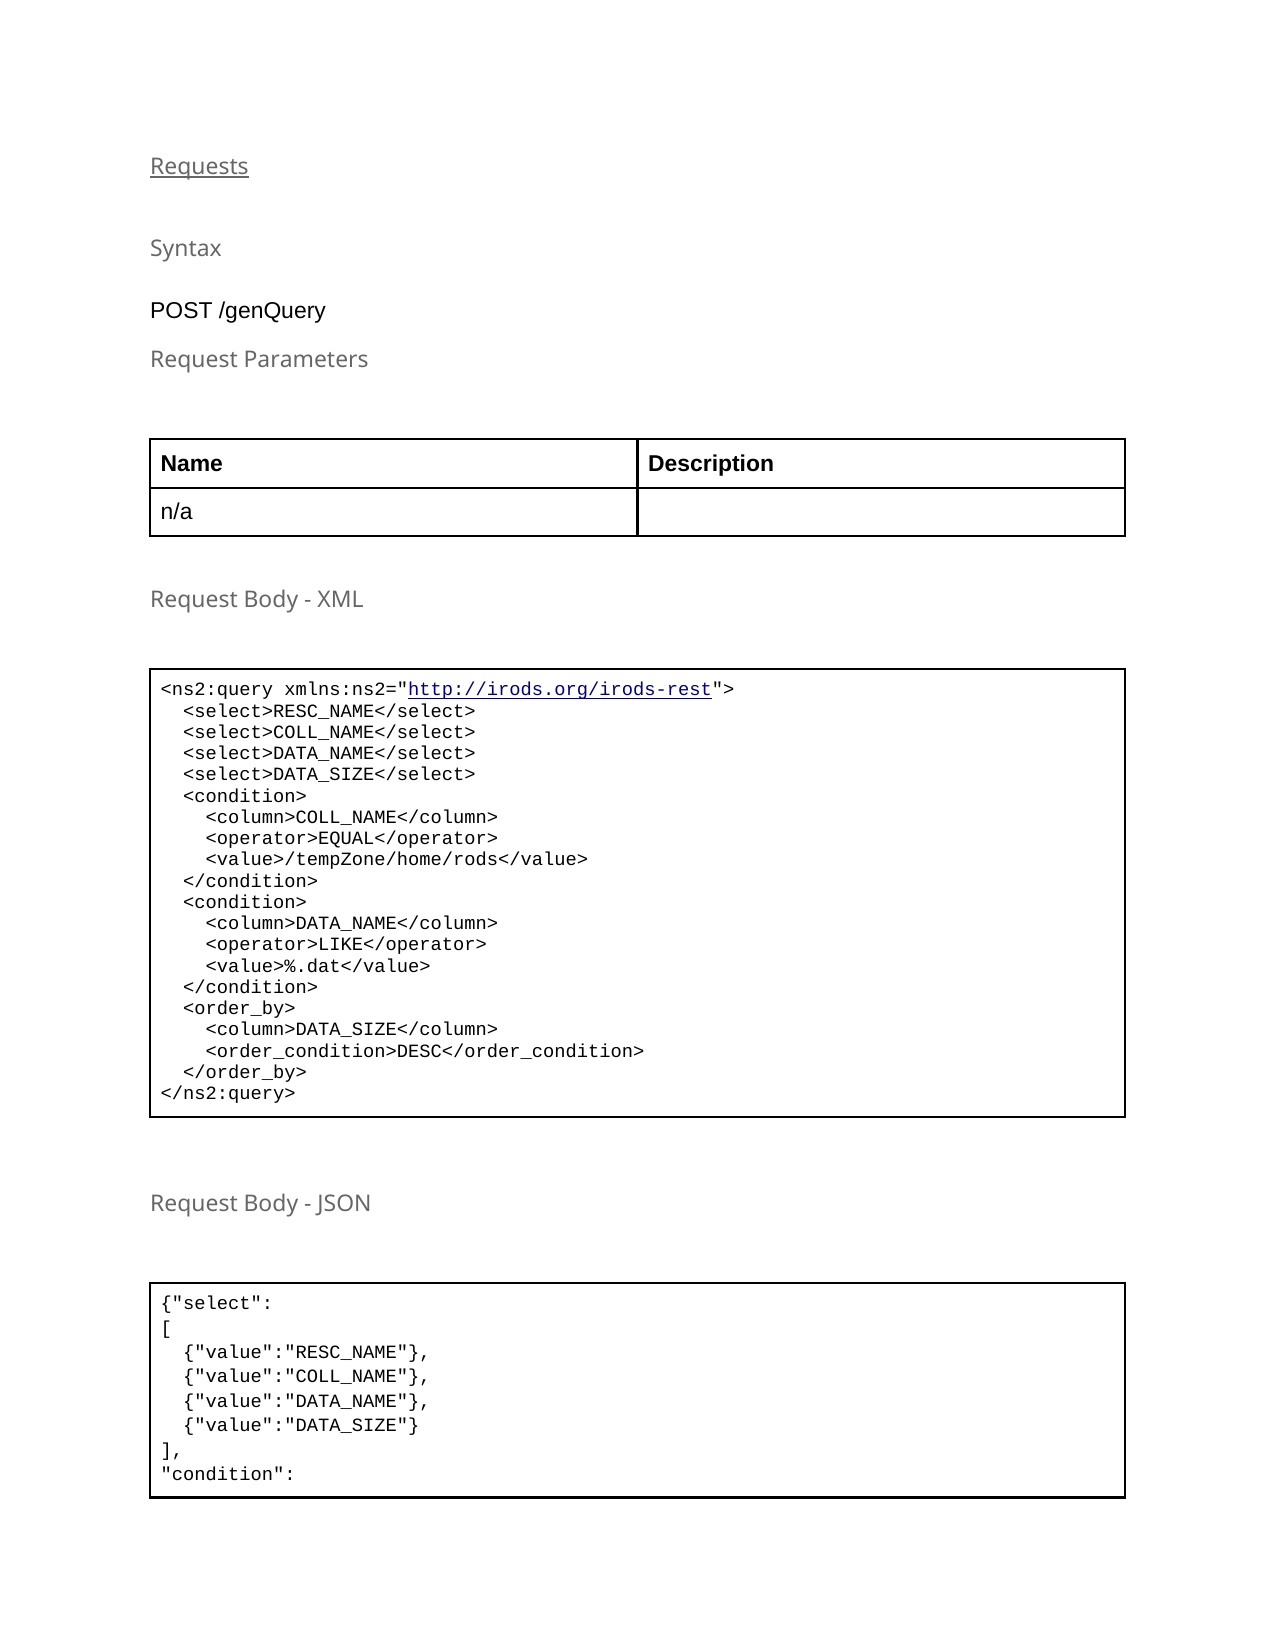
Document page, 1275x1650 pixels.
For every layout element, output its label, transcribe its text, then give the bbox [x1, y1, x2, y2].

table_header Name [151, 440, 636, 487]
subtitle Request Body - JSON [150, 1187, 1125, 1218]
table_header Description [639, 440, 1124, 487]
table_cell [639, 489, 1124, 535]
text POST /genQuery [150, 297, 1125, 323]
subtitle Request Body - XML [150, 583, 1125, 614]
table_cell n/a [151, 489, 636, 535]
subtitle Request Parameters [150, 343, 1125, 374]
subtitle Syntax [150, 232, 1125, 263]
table_header <ns2:query xmlns:ns2="http://irods.org/irods-rest"> <select>RESC_NAME</select> <select>COLL_NAME</select> <select>DATA_NAME</select> <select>DATA_SIZE</select> <condition> <column>COLL_NAME</column> <operator>EQUAL</operator> <value>/tempZone/home/rods</value> </condition> <condition> <column>DATA_NAME</column> <operator>LIKE</operator> <value>%.dat</value> </condition> <order_by> <column>DATA_SIZE</column> <order_condition>DESC</order_condition> </order_by> </ns2:query> [151, 670, 1124, 1116]
table_header {"select": [ {"value":"RESC_NAME"}, {"value":"COLL_NAME"}, {"value":"DATA_NAME"}, {"value":"DATA_SIZE"} ], "condition": [151, 1284, 1124, 1496]
subtitle Requests [150, 150, 1125, 181]
